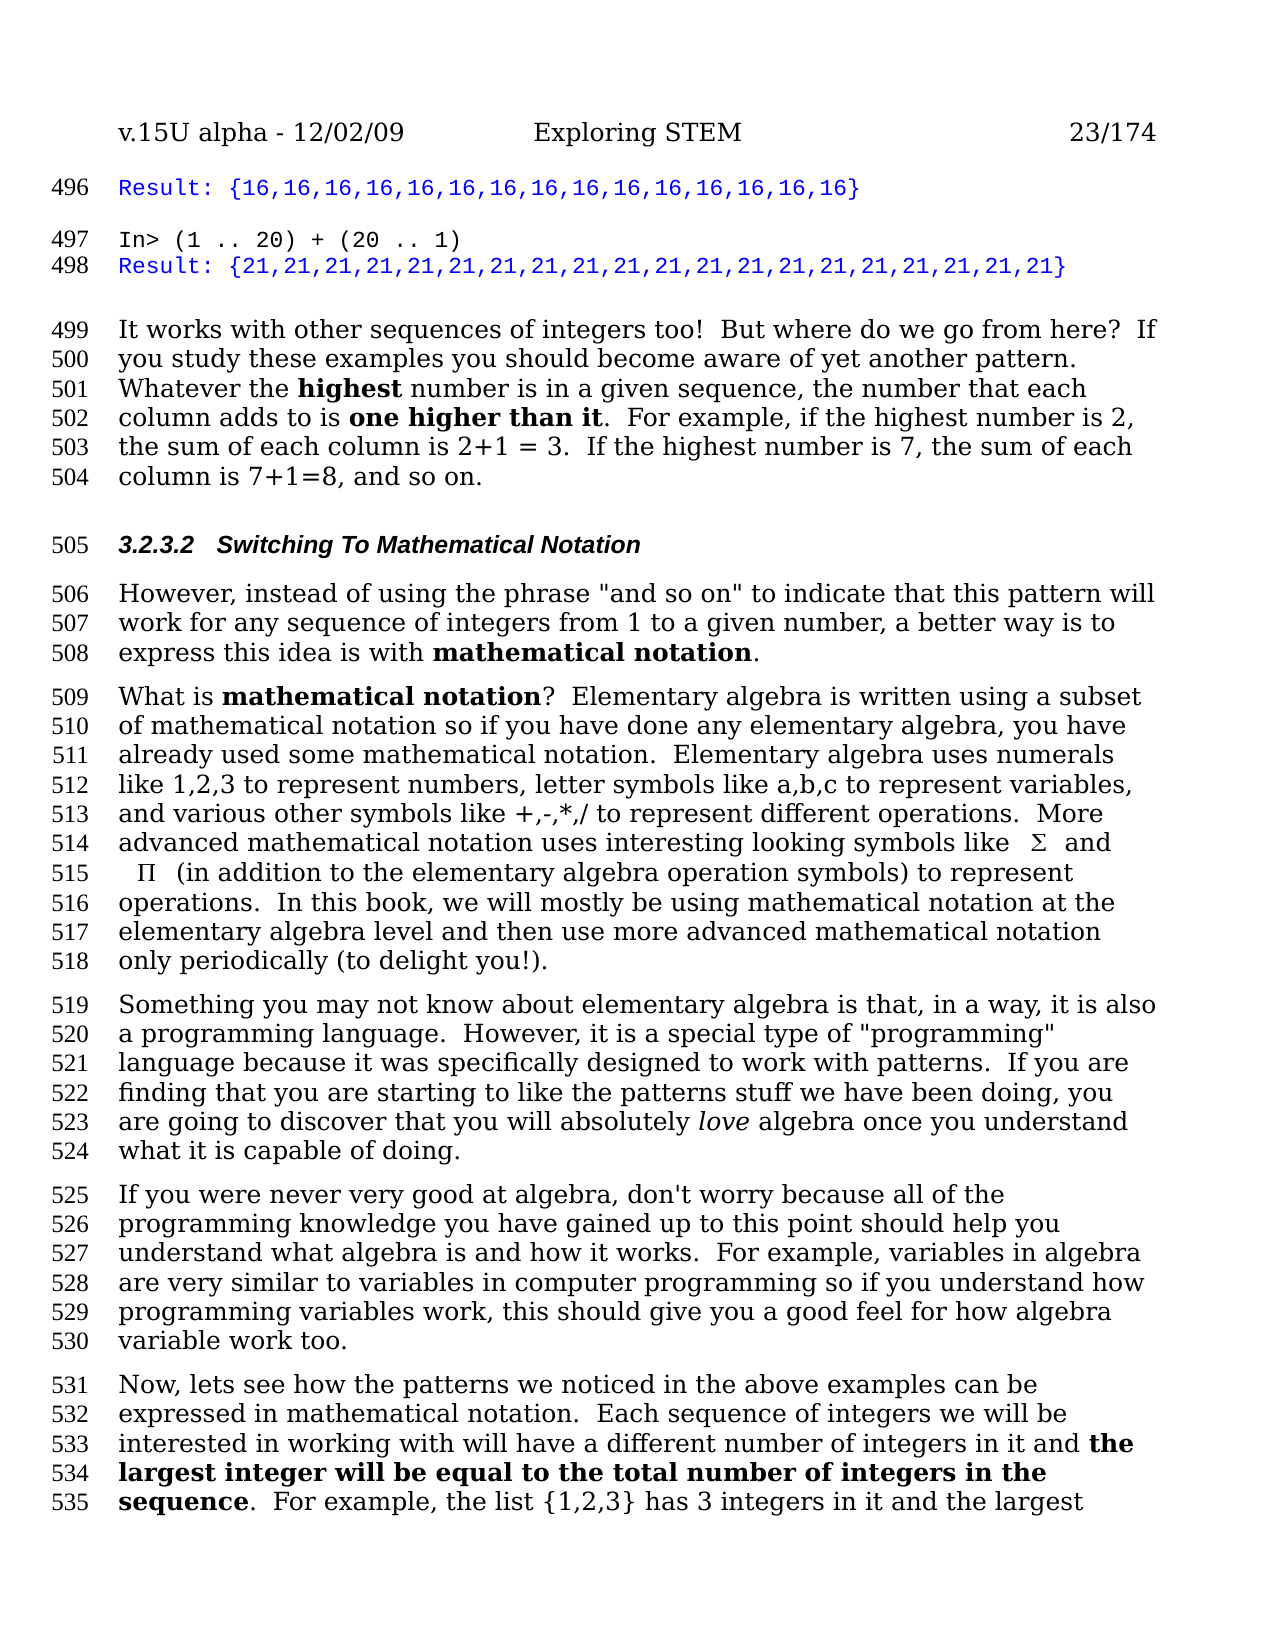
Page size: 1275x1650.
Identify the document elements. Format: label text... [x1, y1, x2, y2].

text If you were never very good at algebra, don't worry because all of the programming knowledge you have gained up to this point should help you understand what algebra is and how it works. For example, variables in algebra are very similar to variables in computer programming so if you understand how programming variables work, this should give you a good feel for how algebra variable work too. [118, 1180, 1157, 1355]
subtitle Switching To Mathematical Notation [118, 530, 1157, 558]
text Now, lets see how the patterns we noticed in the above examples can be expressed in mathematical notation. Each sequence of integers we will be interested in working with will have a different number of integers in it and the largest integer will be equal to the total number of integers in the sequence. For example, the list {1,2,3} has 3 integers in it and the largest [118, 1370, 1157, 1517]
text Something you may not know about elementary algebra is that, in a way, it is also a programming language. However, it is a special type of "programming" language because it was specifically designed to work with patterns. If you are finding that you are starting to like the patterns stuff we have been doing, you are going to discover that you will absolutely love algebra once you understand what it is capable of doing. [118, 990, 1157, 1165]
text Result: {21,21,21,21,21,21,21,21,21,21,21,21,21,21,21,21,21,21,21,21} [118, 254, 1157, 281]
text Result: {16,16,16,16,16,16,16,16,16,16,16,16,16,16,16} [118, 177, 1157, 203]
text However, instead of using the phrase "and so on" to indicate that this pattern will work for any sequence of integers from 1 to a given number, a better way is to express this idea is with mathematical notation. [118, 579, 1157, 667]
text What is mathematical notation? Elementary algebra is written using a subset of mathematical notation so if you have done any elementary algebra, you have already used some mathematical notation. Elementary algebra uses numerals like 1,2,3 to represent numbers, letter symbols like a,b,c to represent variables, and various other symbols like +,-,*,/ to represent different operations. More advanced mathematical notation uses interesting looking symbols likeand(in addition to the elementary algebra operation symbols) to represent operations. In this book, we will mostly be using mathematical notation at the elementary algebra level and then use more advanced mathematical notation only periodically (to delight you!). [118, 682, 1157, 975]
text In> (1 .. 20) + (20 .. 1) [118, 229, 1157, 254]
text It works with other sequences of integers too! But where do we go from here? If you study these examples you should become aware of yet another pattern. Whatever the highest number is in a given sequence, the number that each column adds to is one higher than it. For example, if the highest number is 2, the sum of each column is 2+1 = 3. If the highest number is 7, the sum of each column is 7+1=8, and so on. [118, 315, 1157, 491]
